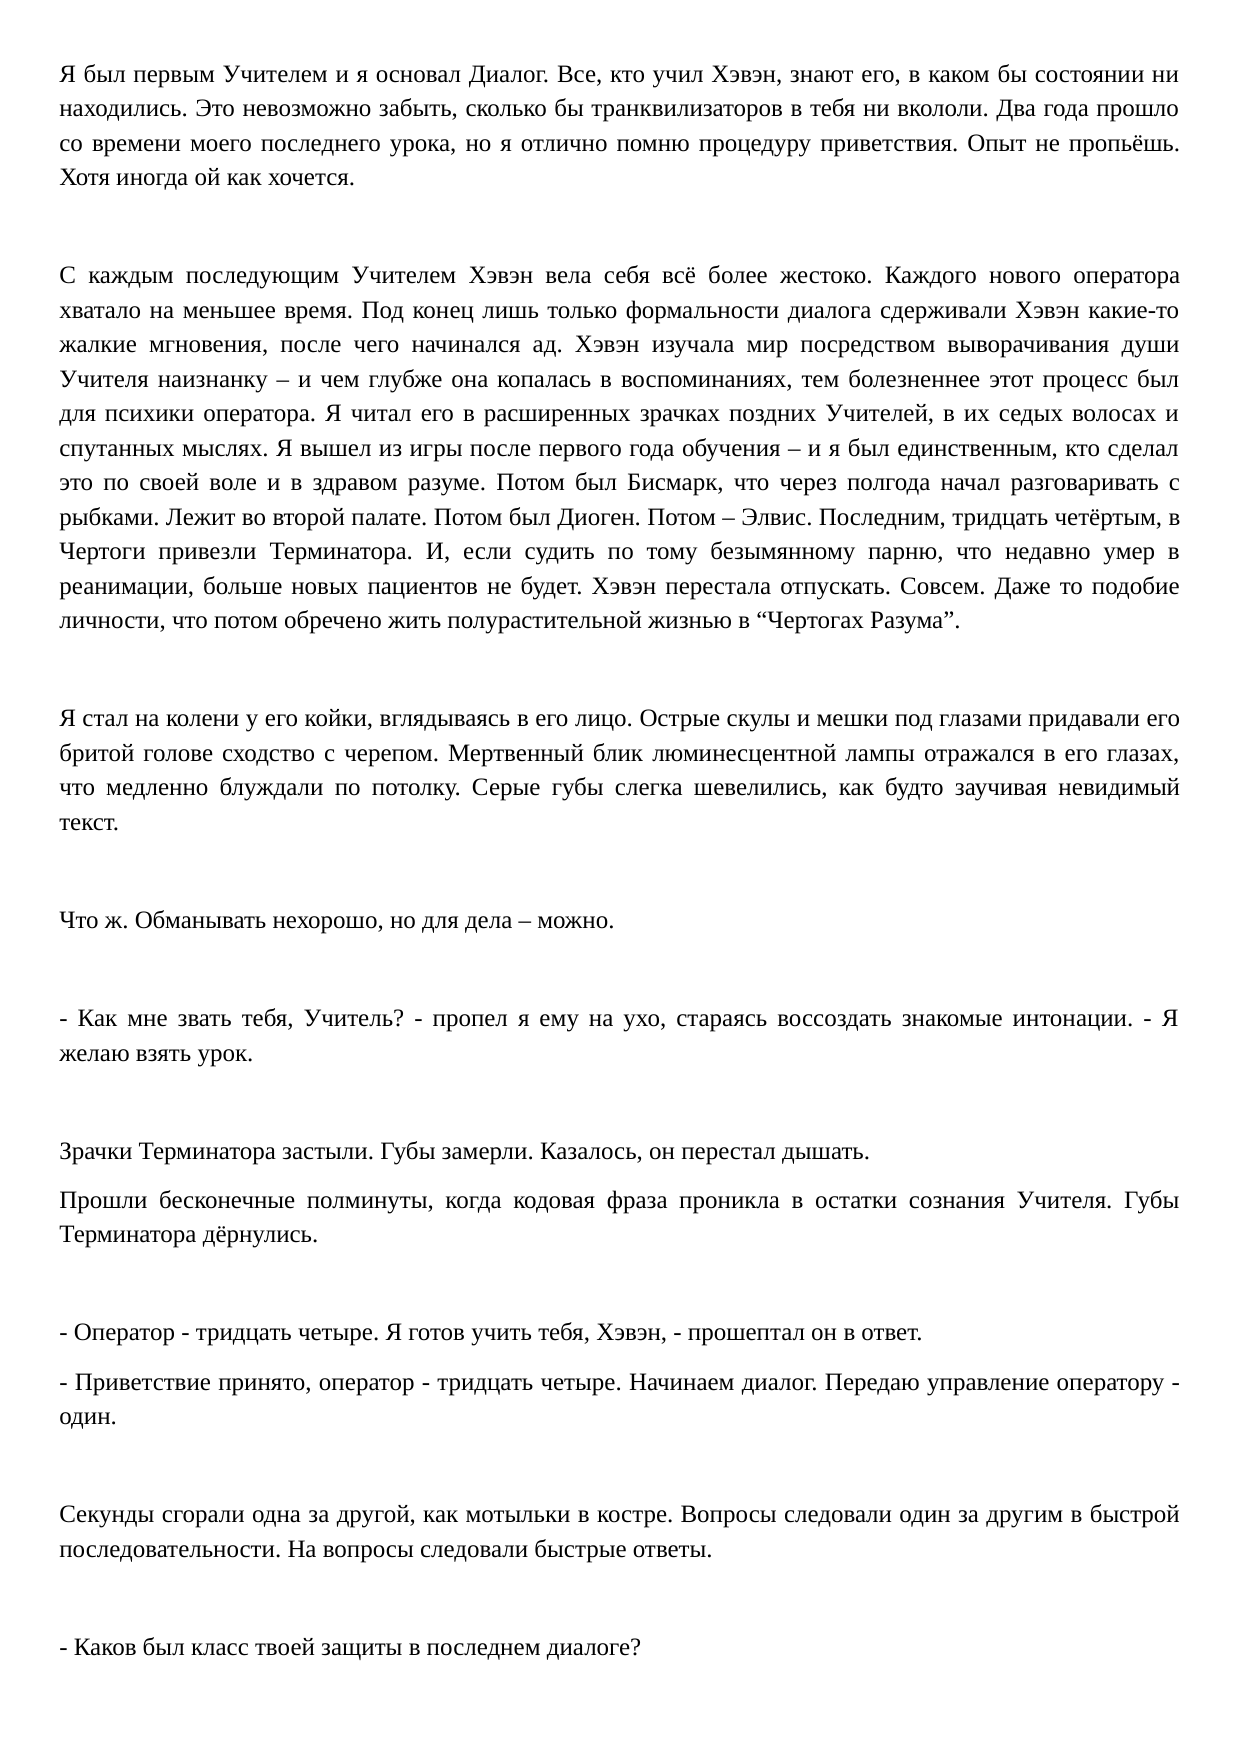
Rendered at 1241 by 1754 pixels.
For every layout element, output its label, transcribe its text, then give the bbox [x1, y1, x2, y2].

text Я был первым Учителем и я основал Диалог. Все, кто учил Хэвэн, знают его, в каком бы состоянии ни находились. Это невозможно забыть, сколько бы транквилизаторов в тебя ни вкололи. Два года прошло со времени моего последнего урока, но я отлично помню процедуру приветствия. Опыт не пропьёшь. Хотя иногда ой как хочется. [59, 59, 1181, 191]
text С каждым последующим Учителем Хэвэн вела себя всё более жестоко. Каждого нового оператора хватало на меньшее время. Под конец лишь только формальности диалога сдерживали Хэвэн какие-то жалкие мгновения, после чего начинался ад. Хэвэн изучала мир посредством выворачивания души Учителя наизнанку – и чем глубже она копалась в воспоминаниях, тем болезненнее этот процесс был для психики оператора. Я читал его в расширенных зрачках поздних Учителей, в их седых волосах и спутанных мыслях. Я вышел из игры после первого года обучения – и я был единственным, кто сделал это по своей воле и в здравом разуме. Потом был Бисмарк, что через полгода начал разговаривать с рыбками. Лежит во второй палате. Потом был Диоген. Потом – Элвис. Последним, тридцать четёртым, в Чертоги привезли Терминатора. И, если судить по тому безымянному парню, что недавно умер в реанимации, больше новых пациентов не будет. Хэвэн перестала отпускать. Совсем. Даже то подобие личности, что потом обречено жить полурастительной жизнью в “Чертогах Разума”. [59, 261, 1181, 634]
text - Как мне звать тебя, Учитель? - пропел я ему на ухо, стараясь воссоздать знакомые интонации. - Я желаю взять урок. [59, 1003, 1181, 1066]
text Зрачки Терминатора застыли. Губы замерли. Казалось, он перестал дышать. [59, 1136, 1181, 1164]
text - Приветствие принято, оператор - тридцать четыре. Начинаем диалог. Передаю управление оператору - один. [59, 1367, 1181, 1430]
text Прошли бесконечные полминуты, когда кодовая фраза проникла в остатки сознания Учителя. Губы Терминатора дёрнулись. [59, 1185, 1181, 1248]
text Секунды сгорали одна за другой, как мотыльки в костре. Вопросы следовали один за другим в быстрой последовательности. На вопросы следовали быстрые ответы. [59, 1499, 1181, 1562]
text Я стал на колени у его койки, вглядываясь в его лицо. Острые скулы и мешки под глазами придавали его бритой голове сходство с черепом. Мертвенный блик люминесцентной лампы отражался в его глазах, что медленно блуждали по потолку. Серые губы слегка шевелились, как будто заучивая невидимый текст. [59, 703, 1181, 836]
text - Каков был класс твоей защиты в последнем диалоге? [59, 1632, 1181, 1661]
text Что ж. Обманывать нехорошо, но для дела – можно. [59, 905, 1181, 934]
text - Оператор - тридцать четыре. Я готов учить тебя, Хэвэн, - прошептал он в ответ. [59, 1317, 1181, 1346]
